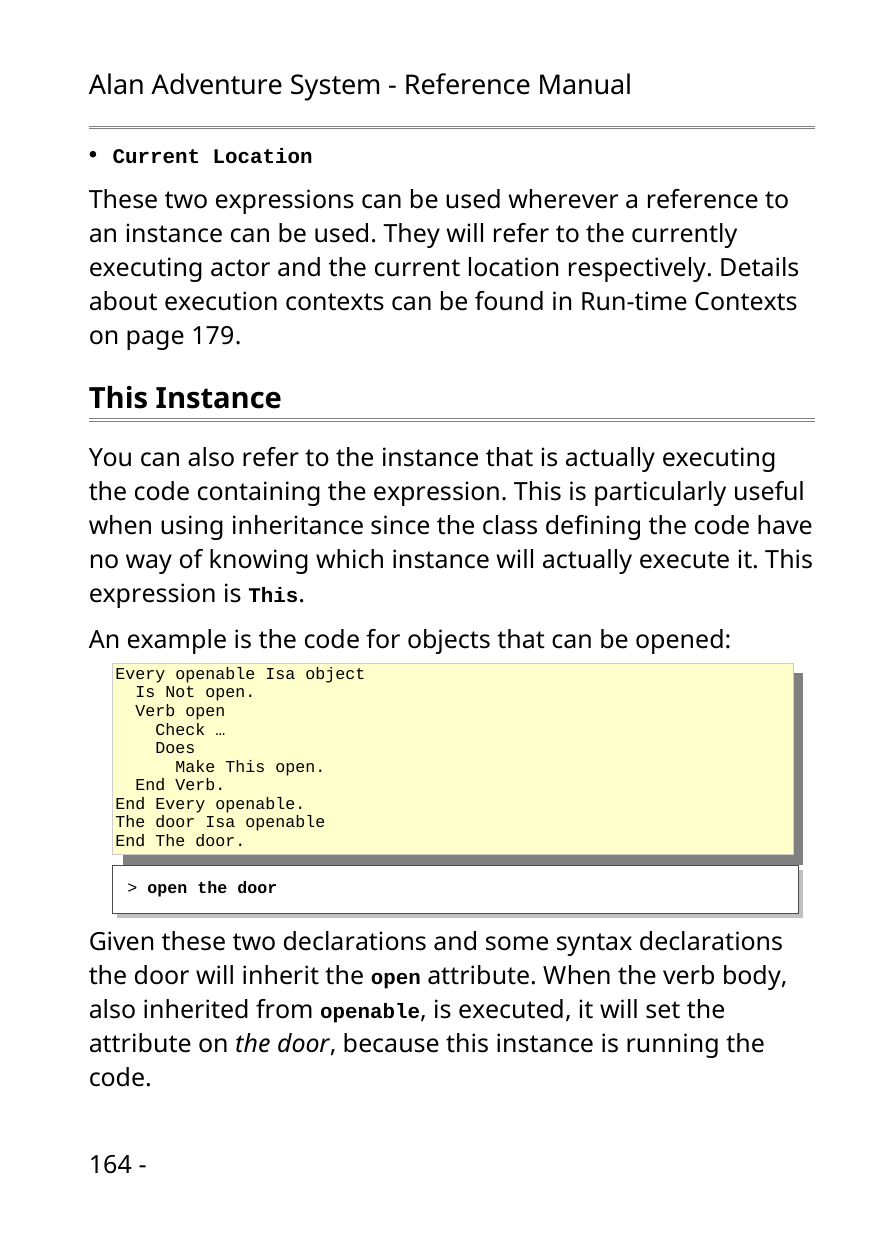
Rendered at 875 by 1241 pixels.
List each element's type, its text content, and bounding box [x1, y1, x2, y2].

text These two expressions can be used wherever a reference to an instance can be used. They will refer to the currently executing actor and the current location respectively. Details about execution contexts can be found in Run-time Contexts on page 142. [88, 182, 815, 352]
text An example is the code for objects that can be opened: [88, 622, 815, 656]
text Given these two declarations and some syntax declarations the door will inherit the open attribute. When the verb body, also inherited from openable, is executed, it will set the attribute on the door, because this instance is running the code. [88, 924, 815, 1094]
text > open the door [113, 866, 798, 913]
text You can also refer to the instance that is actually executing the code containing the expression. This is particularly useful when using inheritance since the class defining the code have no way of knowing which instance will actually execute it. This expression is This. [88, 440, 815, 609]
text Every openable Isa object Is Not open. Verb open Check … Does Make This open. End Verb. End Every openable. [113, 664, 793, 811]
list Current Location [88, 146, 815, 169]
text The door Isa openable End The door. [113, 811, 793, 854]
subtitle This Instance [88, 377, 815, 421]
